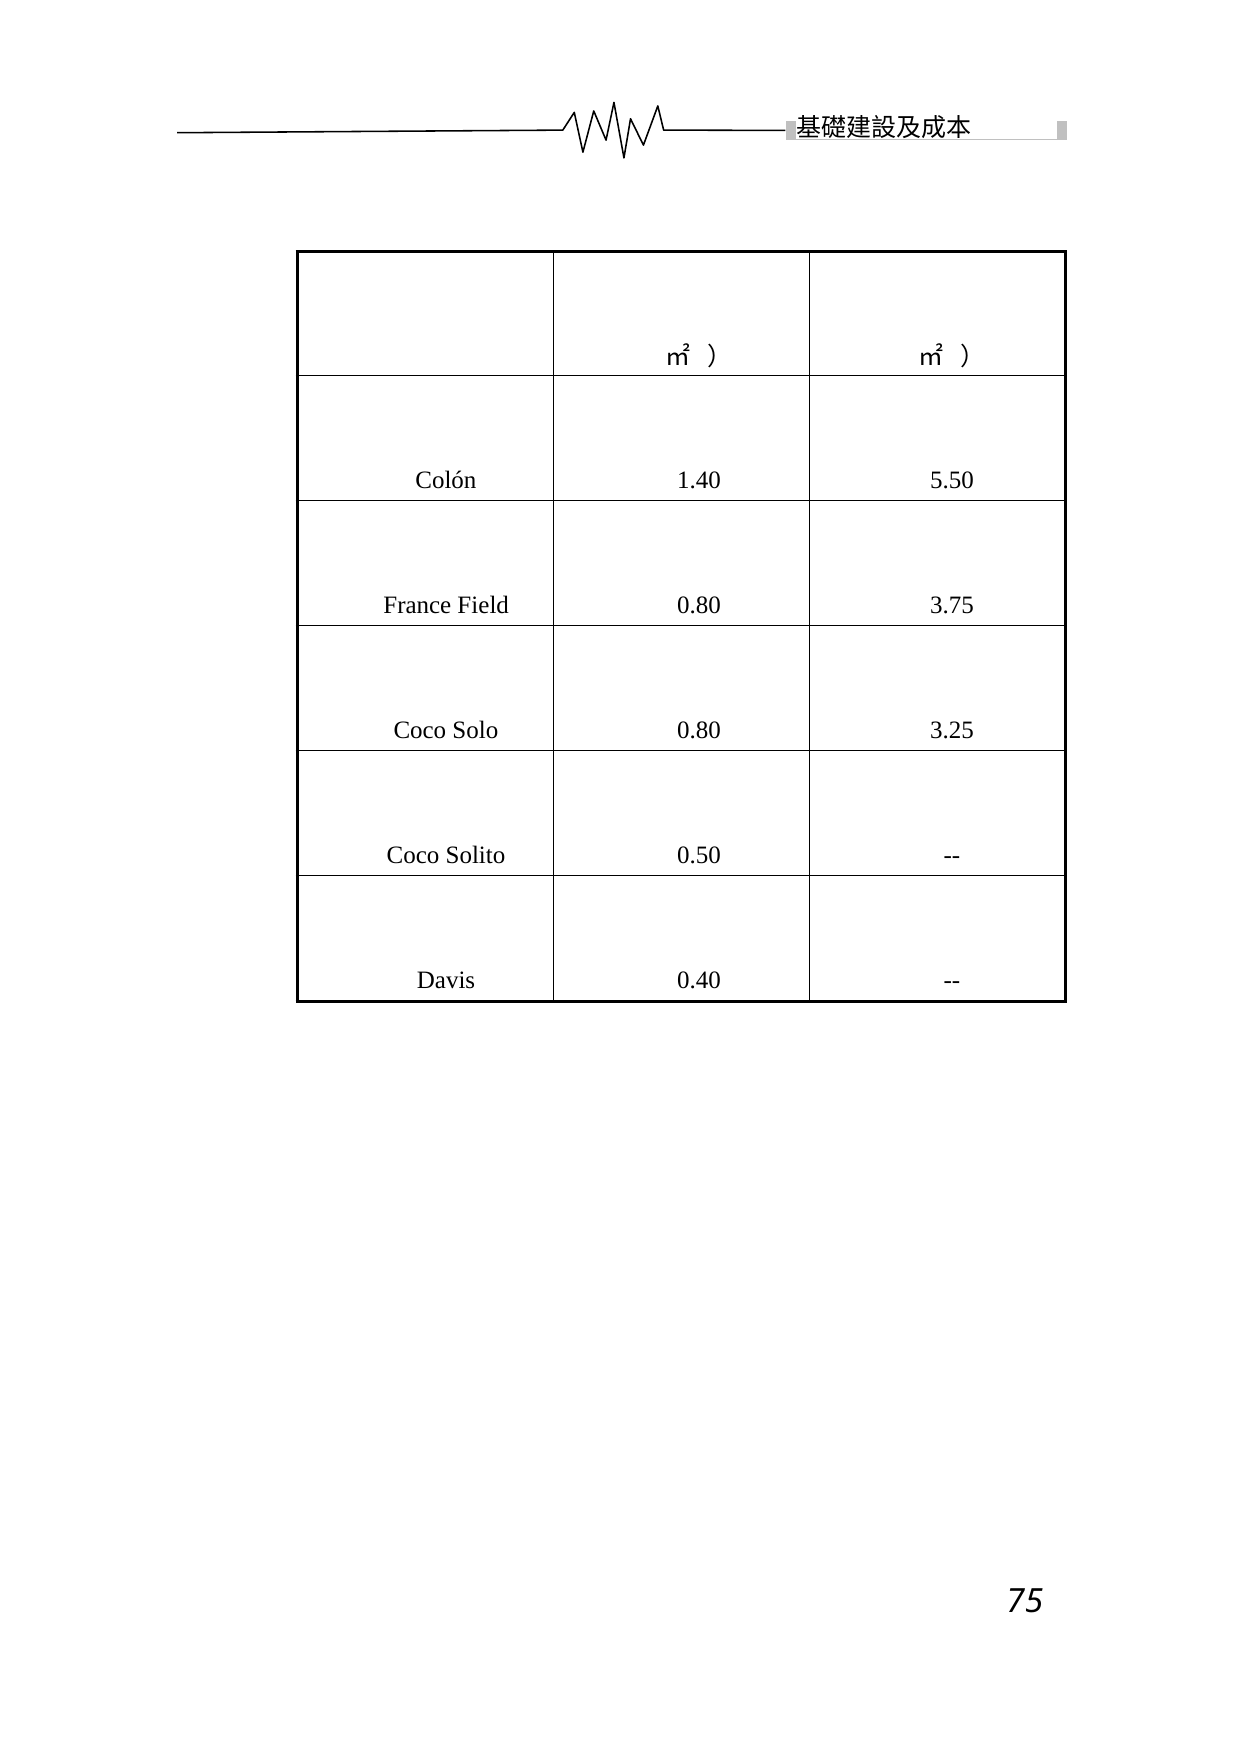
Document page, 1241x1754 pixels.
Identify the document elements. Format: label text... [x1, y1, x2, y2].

table_cell 0.40 [554, 876, 809, 1000]
table_cell Coco Solo [299, 626, 553, 750]
table_cell 0.80 [554, 626, 809, 750]
table_cell Colón [299, 376, 553, 500]
table_cell 1.40 [554, 376, 809, 500]
table_cell Davis [299, 876, 553, 1000]
table_cell -- [810, 751, 1064, 875]
table_cell 3.25 [810, 626, 1064, 750]
table_cell France Field [299, 501, 553, 625]
table_cell 3.75 [810, 501, 1064, 625]
table_cell Coco Solito [299, 751, 553, 875]
table_header ㎡） [810, 253, 1064, 375]
table_cell 0.50 [554, 751, 809, 875]
table_header [299, 253, 553, 375]
table_cell 5.50 [810, 376, 1064, 500]
table_header ㎡） [554, 253, 809, 375]
table_cell 0.80 [554, 501, 809, 625]
table_cell -- [810, 876, 1064, 1000]
